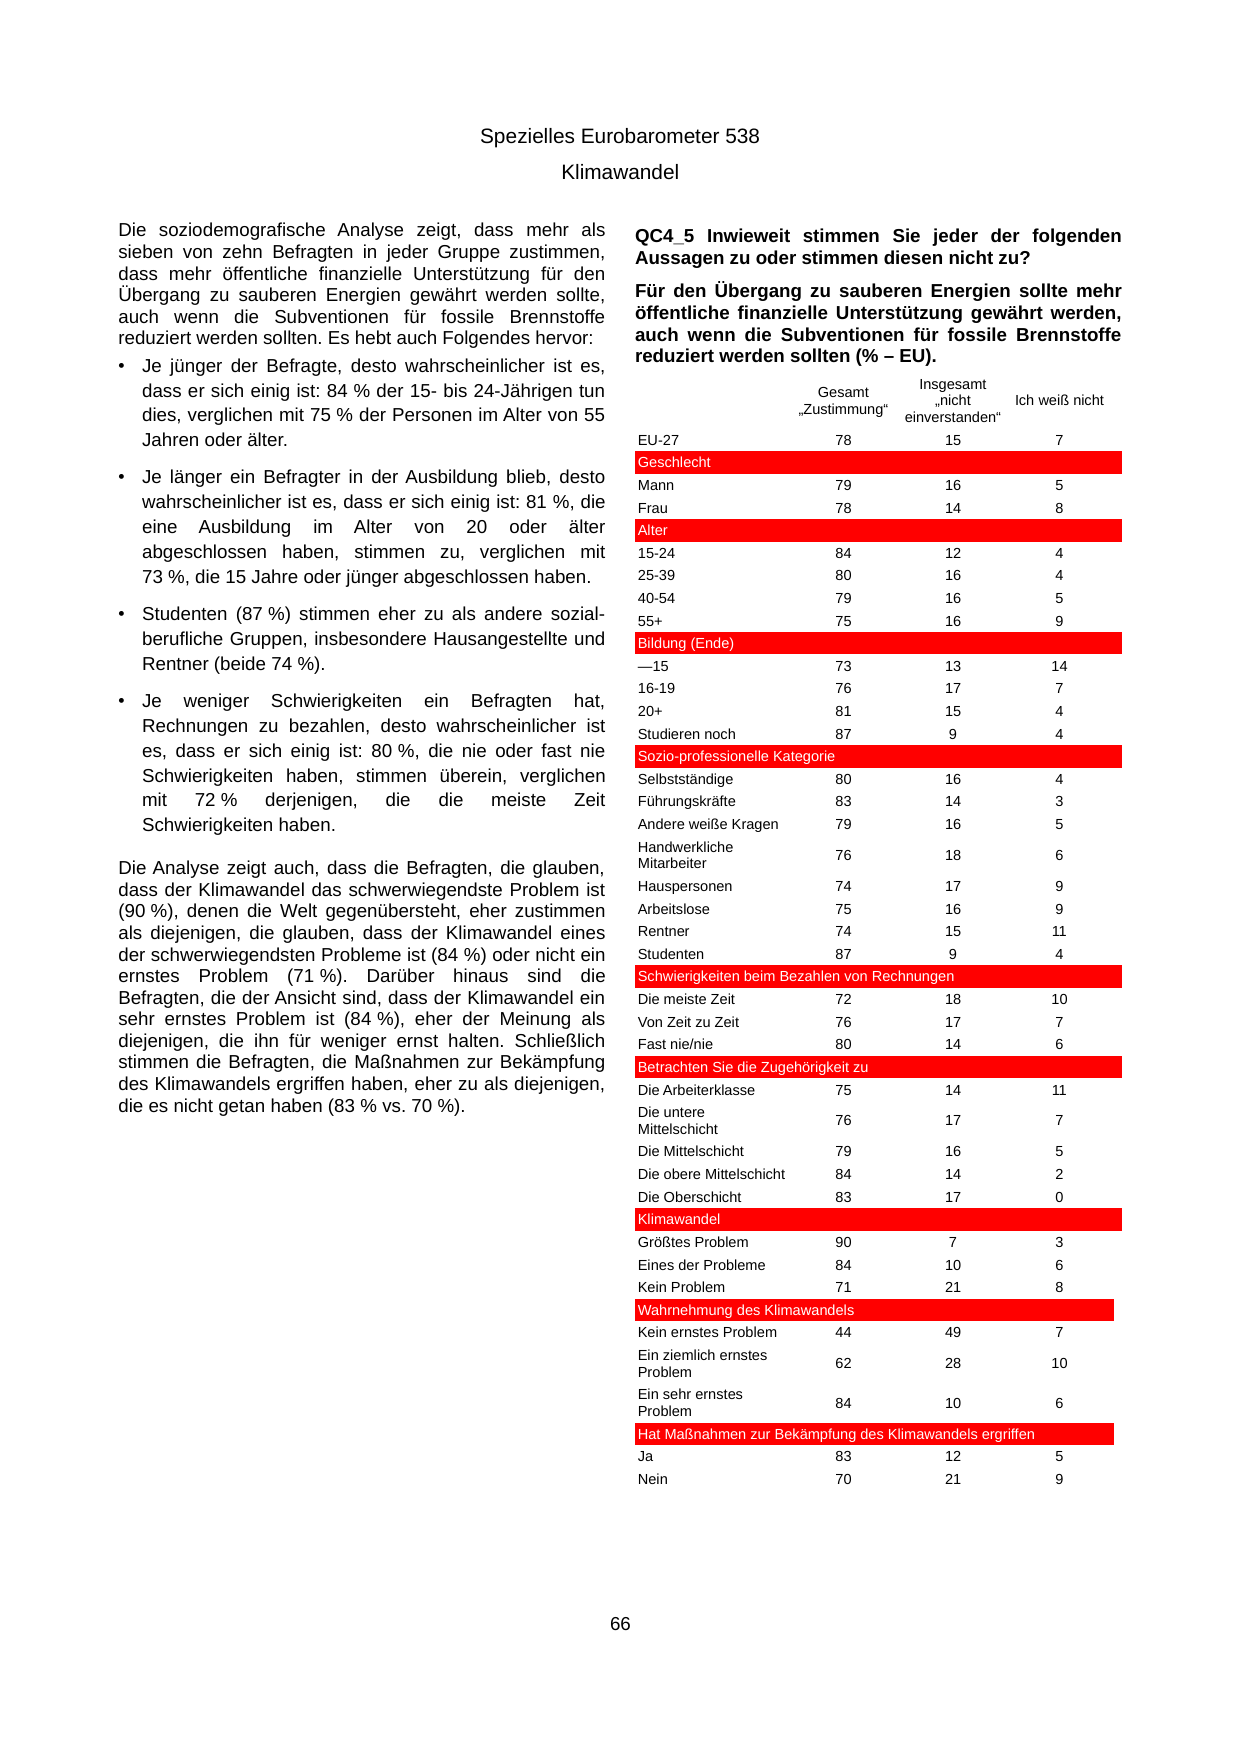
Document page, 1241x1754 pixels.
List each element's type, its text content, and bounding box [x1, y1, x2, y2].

table_cell 7 [1009, 1010, 1109, 1033]
table_cell [1110, 1163, 1122, 1185]
table_cell 17 [897, 875, 1009, 897]
table_cell 10 [1009, 1344, 1109, 1383]
table_cell 40-54 [635, 587, 790, 609]
table_header Ich weiß nicht [1009, 373, 1109, 428]
table_cell Kein Problem [635, 1276, 790, 1298]
table_cell 10 [897, 1253, 1009, 1276]
table_cell [1110, 496, 1122, 519]
table_cell Frau [635, 496, 790, 519]
table_cell 5 [1009, 474, 1109, 496]
text Für den Übergang zu sauberen Energien sollte mehr öffentliche finanzielle Unterstützung gewährt werden, auch wenn die Subventionen für fossile Brennstoffe reduziert werden sollten (% – EU). [635, 280, 1122, 366]
table_cell Ein ziemlich ernstes Problem [635, 1344, 790, 1383]
table_cell Schwierigkeiten beim Bezahlen von Rechnungen [635, 965, 1122, 988]
table_cell 75 [790, 609, 897, 632]
table_cell [1110, 1321, 1122, 1344]
table_cell 4 [1009, 542, 1109, 564]
table_cell 5 [1009, 1140, 1109, 1163]
table_cell [1110, 723, 1122, 745]
table_header Insgesamt „nicht einverstanden“ [897, 373, 1009, 428]
table_cell 79 [790, 813, 897, 835]
table_cell [1110, 835, 1122, 875]
table_cell 15 [897, 920, 1009, 943]
table_cell Von Zeit zu Zeit [635, 1010, 790, 1033]
table_cell [1114, 1423, 1122, 1445]
table_cell 13 [897, 655, 1009, 677]
table_cell 79 [790, 1140, 897, 1163]
table_cell 18 [897, 835, 1009, 875]
table_cell [1110, 564, 1122, 587]
table_cell 9 [897, 723, 1009, 745]
table_cell [1110, 875, 1122, 897]
table_cell 20+ [635, 700, 790, 722]
table_cell 72 [790, 988, 897, 1010]
table_cell 14 [1009, 655, 1109, 677]
table_cell 7 [1009, 429, 1109, 451]
table_cell 44 [790, 1321, 897, 1344]
table_cell 4 [1009, 723, 1109, 745]
table_cell 3 [1009, 1231, 1109, 1253]
table_cell Selbstständige [635, 768, 790, 790]
text Die Analyse zeigt auch, dass die Befragten, die glauben, dass der Klimawandel das schwerwiegendste Problem ist (90 %), denen die Welt gegenübersteht, eher zustimmen als diejenigen, die glauben, dass der Klimawandel eines der schwerwiegendsten Probleme ist (84 %) oder nicht ein ernstes Problem (71 %). Darüber hinaus sind die Befragten, die der Ansicht sind, dass der Klimawandel ein sehr ernstes Problem ist (84 %), eher der Meinung als diejenigen, die ihn für weniger ernst halten. Schließlich stimmen die Befragten, die Maßnahmen zur Bekämpfung des Klimawandels ergriffen haben, eher zu als diejenigen, die es nicht getan haben (83 % vs. 70 %). [118, 857, 605, 1116]
table_cell 6 [1009, 1253, 1109, 1276]
list Je jünger der Befragte, desto wahrscheinlicher ist es, dass er sich einig ist: 84 % der 15- bis 24-Jährigen tun dies, verglichen mit 75 % der Personen im Alter von 55 Jahren oder älter. [118, 354, 605, 451]
table_cell —15 [635, 655, 790, 677]
table_cell 84 [790, 1253, 897, 1276]
table_cell [1110, 920, 1122, 943]
table_cell 5 [1009, 587, 1109, 609]
table_cell 7 [1009, 1321, 1109, 1344]
table_cell 81 [790, 700, 897, 722]
table_cell Die Oberschicht [635, 1185, 790, 1208]
table_cell 76 [790, 1101, 897, 1140]
table_cell 6 [1009, 835, 1109, 875]
table_cell 21 [897, 1468, 1009, 1490]
table_cell Wahrnehmung des Klimawandels [635, 1299, 1114, 1321]
table_cell 7 [1009, 1101, 1109, 1140]
table_header Gesamt „Zustimmung“ [790, 373, 897, 428]
table_cell 14 [897, 1033, 1009, 1056]
table_cell 6 [1009, 1383, 1109, 1422]
table_cell 9 [897, 943, 1009, 965]
table_cell Ein sehr ernstes Problem [635, 1383, 790, 1422]
table_cell [1110, 813, 1122, 835]
table_cell [1110, 1253, 1122, 1276]
table_cell 14 [897, 1078, 1009, 1101]
table_cell [1110, 1101, 1122, 1140]
list Studenten (87 %) stimmen eher zu als andere sozial-berufliche Gruppen, insbesondere Hausangestellte und Rentner (beide 74 %). [118, 603, 605, 674]
table_cell [1110, 1140, 1122, 1163]
table_cell [1110, 609, 1122, 632]
table_cell [1110, 1010, 1122, 1033]
table_cell 78 [790, 429, 897, 451]
list Je weniger Schwierigkeiten ein Befragten hat, Rechnungen zu bezahlen, desto wahrscheinlicher ist es, dass er sich einig ist: 80 %, die nie oder fast nie Schwierigkeiten haben, stimmen überein, verglichen mit 72 % derjenigen, die die meiste Zeit Schwierigkeiten haben. [118, 690, 605, 836]
table_cell [1110, 1078, 1122, 1101]
table_cell [1110, 898, 1122, 920]
table_cell [1110, 1445, 1122, 1468]
table_cell 9 [1009, 609, 1109, 632]
text Die soziodemografische Analyse zeigt, dass mehr als sieben von zehn Befragten in jeder Gruppe zustimmen, dass mehr öffentliche finanzielle Unterstützung für den Übergang zu sauberen Energien gewährt werden sollte, auch wenn die Subventionen für fossile Brennstoffe reduziert werden sollten. Es hebt auch Folgendes hervor: [118, 219, 605, 349]
table_cell [1110, 677, 1122, 700]
table_cell 75 [790, 1078, 897, 1101]
table_cell [1110, 943, 1122, 965]
table_cell 15-24 [635, 542, 790, 564]
table_cell 14 [897, 790, 1009, 813]
table_cell [1110, 1185, 1122, 1208]
table_cell 4 [1009, 768, 1109, 790]
table_cell 75 [790, 898, 897, 920]
table_cell 80 [790, 564, 897, 587]
table_cell [1110, 1276, 1122, 1298]
table_cell 16 [897, 474, 1009, 496]
table_cell 76 [790, 1010, 897, 1033]
table_cell Eines der Probleme [635, 1253, 790, 1276]
table_cell 71 [790, 1276, 897, 1298]
table_cell Die obere Mittelschicht [635, 1163, 790, 1185]
table_cell 83 [790, 1185, 897, 1208]
table_cell 80 [790, 768, 897, 790]
table_cell 8 [1009, 1276, 1109, 1298]
table_cell 15 [897, 429, 1009, 451]
table_cell 87 [790, 943, 897, 965]
table_cell 16-19 [635, 677, 790, 700]
table_cell Mann [635, 474, 790, 496]
table_cell 16 [897, 564, 1009, 587]
table_cell 14 [897, 1163, 1009, 1185]
table_cell 76 [790, 677, 897, 700]
table_header [1110, 373, 1122, 428]
table_cell 28 [897, 1344, 1009, 1383]
table_cell [1110, 1383, 1122, 1422]
table_cell 16 [897, 768, 1009, 790]
table_cell 4 [1009, 943, 1109, 965]
table_cell Die Arbeiterklasse [635, 1078, 790, 1101]
table_cell 87 [790, 723, 897, 745]
table_cell Arbeitslose [635, 898, 790, 920]
table_cell 4 [1009, 700, 1109, 722]
table_cell 2 [1009, 1163, 1109, 1185]
table_cell 7 [897, 1231, 1009, 1253]
table_cell 79 [790, 474, 897, 496]
table_cell Größtes Problem [635, 1231, 790, 1253]
table_cell 49 [897, 1321, 1009, 1344]
table_cell Nein [635, 1468, 790, 1490]
table_cell 11 [1009, 920, 1109, 943]
table_cell 6 [1009, 1033, 1109, 1056]
table_cell 14 [897, 496, 1009, 519]
table_cell 78 [790, 496, 897, 519]
table_cell Sozio-professionelle Kategorie [635, 745, 1122, 768]
table_cell 0 [1009, 1185, 1109, 1208]
table_cell Bildung (Ende) [635, 632, 1122, 654]
text QC4_5 Inwieweit stimmen Sie jeder der folgenden Aussagen zu oder stimmen diesen nicht zu? [635, 225, 1122, 268]
table_cell [1110, 700, 1122, 722]
table_cell Studieren noch [635, 723, 790, 745]
table_cell 83 [790, 790, 897, 813]
table_cell 62 [790, 1344, 897, 1383]
table_cell 17 [897, 1010, 1009, 1033]
table_cell 16 [897, 813, 1009, 835]
table_cell 4 [1009, 564, 1109, 587]
table_cell Betrachten Sie die Zugehörigkeit zu [635, 1056, 1122, 1078]
table_cell [1110, 790, 1122, 813]
table_cell Andere weiße Kragen [635, 813, 790, 835]
table_cell 90 [790, 1231, 897, 1253]
table_cell Studenten [635, 943, 790, 965]
table_cell Klimawandel [635, 1208, 1122, 1231]
table_cell [1110, 1344, 1122, 1383]
table_cell 12 [897, 542, 1009, 564]
table_cell 5 [1009, 813, 1109, 835]
table_cell 9 [1009, 898, 1109, 920]
table_cell Kein ernstes Problem [635, 1321, 790, 1344]
table_cell 17 [897, 1185, 1009, 1208]
table_cell 16 [897, 587, 1009, 609]
table_cell [1110, 542, 1122, 564]
table_cell [1110, 1231, 1122, 1253]
table_cell 10 [897, 1383, 1009, 1422]
table_cell [1110, 429, 1122, 451]
table_cell 74 [790, 875, 897, 897]
table_cell [1110, 474, 1122, 496]
table_cell 84 [790, 542, 897, 564]
table_cell 83 [790, 1445, 897, 1468]
table_cell 16 [897, 1140, 1009, 1163]
table_cell 74 [790, 920, 897, 943]
table_cell Die meiste Zeit [635, 988, 790, 1010]
table_cell [1114, 1299, 1122, 1321]
table_cell Rentner [635, 920, 790, 943]
table_cell 84 [790, 1383, 897, 1422]
table_cell 84 [790, 1163, 897, 1185]
table_cell 10 [1009, 988, 1109, 1010]
table_cell 3 [1009, 790, 1109, 813]
table_cell 11 [1009, 1078, 1109, 1101]
table_cell 8 [1009, 496, 1109, 519]
table_cell Alter [635, 519, 1122, 542]
table_cell Die untere Mittelschicht [635, 1101, 790, 1140]
table_cell [1110, 1033, 1122, 1056]
table_cell [1110, 587, 1122, 609]
table_cell 17 [897, 1101, 1009, 1140]
table_cell [1110, 655, 1122, 677]
table_cell 55+ [635, 609, 790, 632]
table_cell Hat Maßnahmen zur Bekämpfung des Klimawandels ergriffen [635, 1423, 1114, 1445]
table_cell 73 [790, 655, 897, 677]
table_cell 18 [897, 988, 1009, 1010]
list Je länger ein Befragter in der Ausbildung blieb, desto wahrscheinlicher ist es, dass er sich einig ist: 81 %, die eine Ausbildung im Alter von 20 oder älter abgeschlossen haben, stimmen zu, verglichen mit 73 %, die 15 Jahre oder jünger abgeschlossen haben. [118, 466, 605, 587]
table_cell 70 [790, 1468, 897, 1490]
table_cell 15 [897, 700, 1009, 722]
table_cell 9 [1009, 1468, 1109, 1490]
table_cell 7 [1009, 677, 1109, 700]
table_cell 9 [1009, 875, 1109, 897]
table_cell Geschlecht [635, 451, 1122, 474]
table_cell Fast nie/nie [635, 1033, 790, 1056]
table_cell 80 [790, 1033, 897, 1056]
table_cell 5 [1009, 1445, 1109, 1468]
table_cell 21 [897, 1276, 1009, 1298]
table_cell 79 [790, 587, 897, 609]
table_header [635, 373, 790, 428]
table_cell 76 [790, 835, 897, 875]
table_cell Führungskräfte [635, 790, 790, 813]
table_cell 16 [897, 609, 1009, 632]
table_cell 12 [897, 1445, 1009, 1468]
table_cell [1110, 988, 1122, 1010]
table_cell Ja [635, 1445, 790, 1468]
table_cell [1110, 768, 1122, 790]
table_cell Die Mittelschicht [635, 1140, 790, 1163]
table_cell Handwerkliche Mitarbeiter [635, 835, 790, 875]
table_cell 16 [897, 898, 1009, 920]
table_cell EU-27 [635, 429, 790, 451]
table_cell Hauspersonen [635, 875, 790, 897]
table_cell 17 [897, 677, 1009, 700]
table_cell [1110, 1468, 1122, 1490]
table_cell 25-39 [635, 564, 790, 587]
